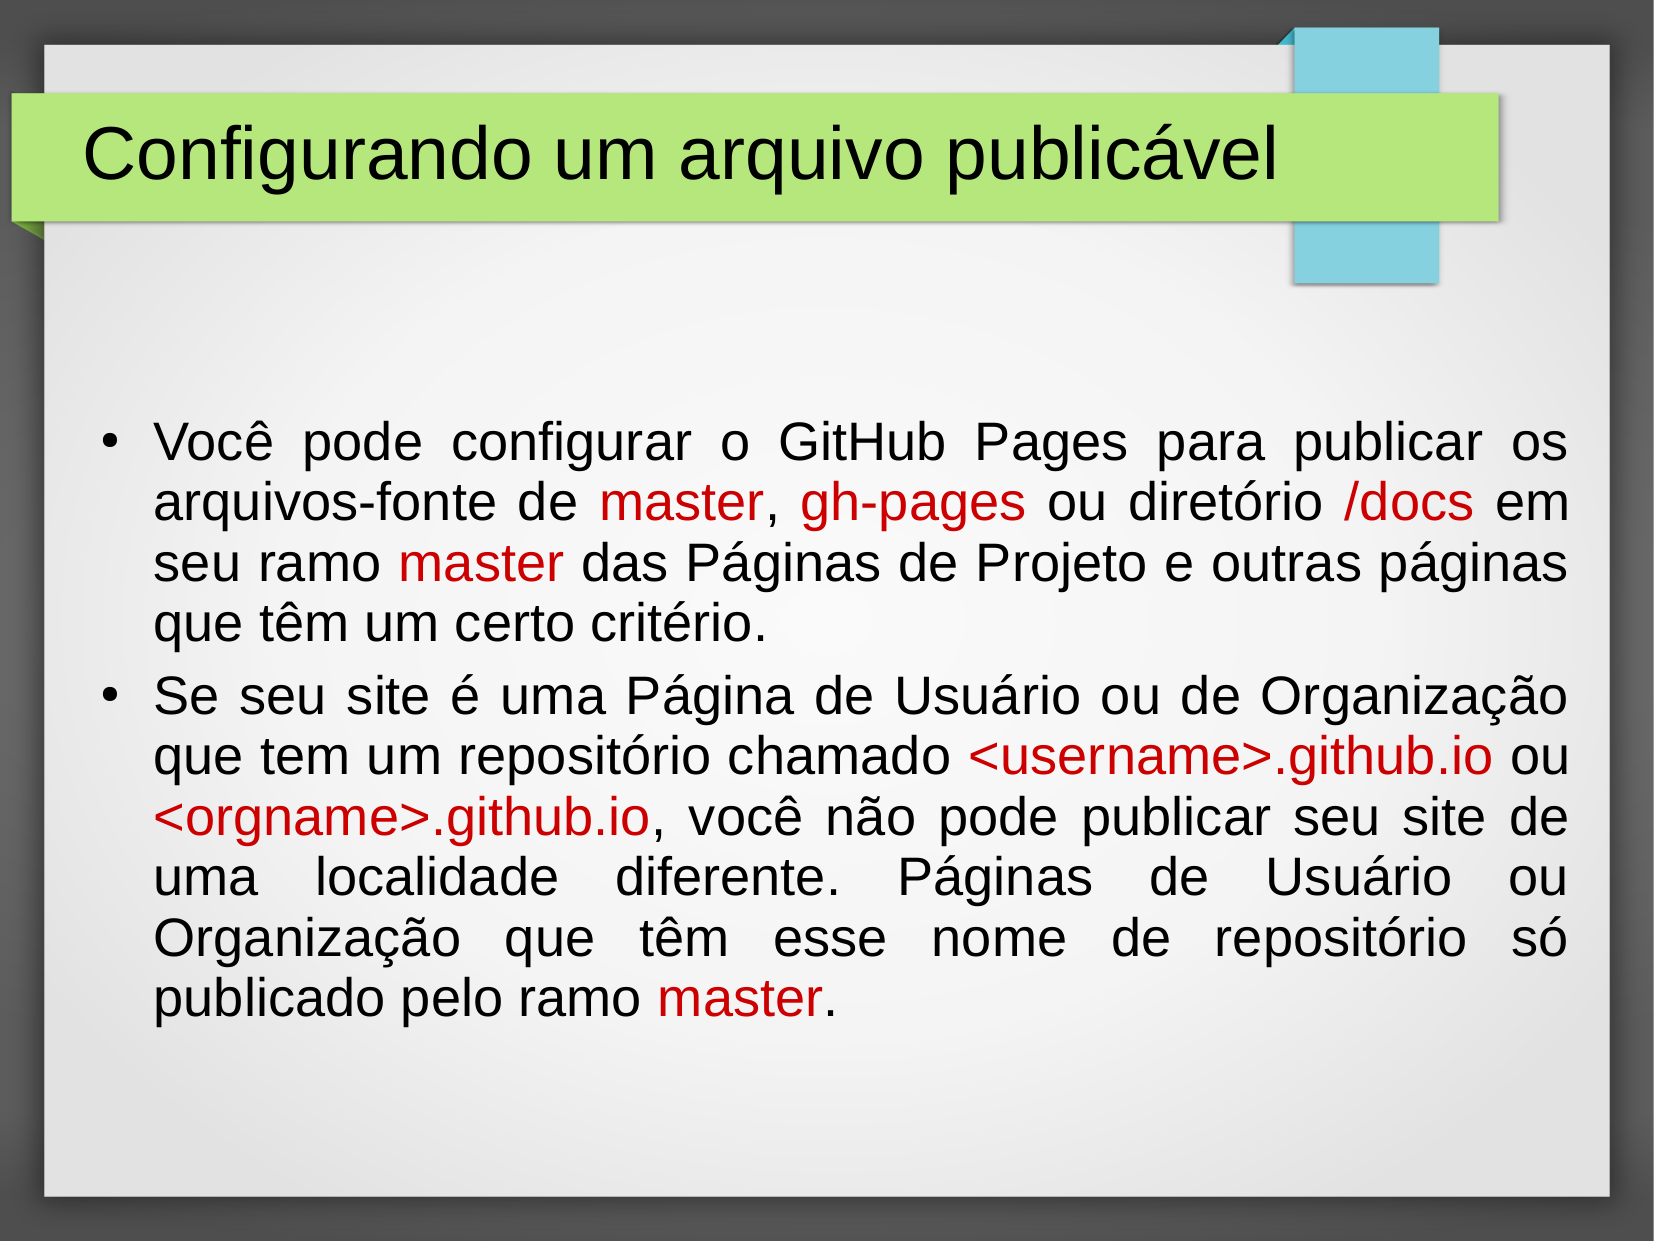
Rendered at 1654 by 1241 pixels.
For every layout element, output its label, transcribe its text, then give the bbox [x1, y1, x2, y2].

picture [0, 0, 1654, 1241]
title Configurando um arquivo publicável [82, 69, 1347, 238]
list Você pode configurar o GitHub Pages para publicar os arquivos-fonte de master, gh-pages ou diretório /docs em seu ramo master das Páginas de Projeto e outras páginas que têm um certo critério. Se seu site é uma Página de Usuário ou de Organização que tem um repositório chamado <username>.github.io ou <orgname>.github.io, você não pode publicar seu site de uma localidade diferente. Páginas de Usuário ou Organização que têm esse nome de repositório só publicado pelo ramo master. [82, 360, 1571, 1080]
